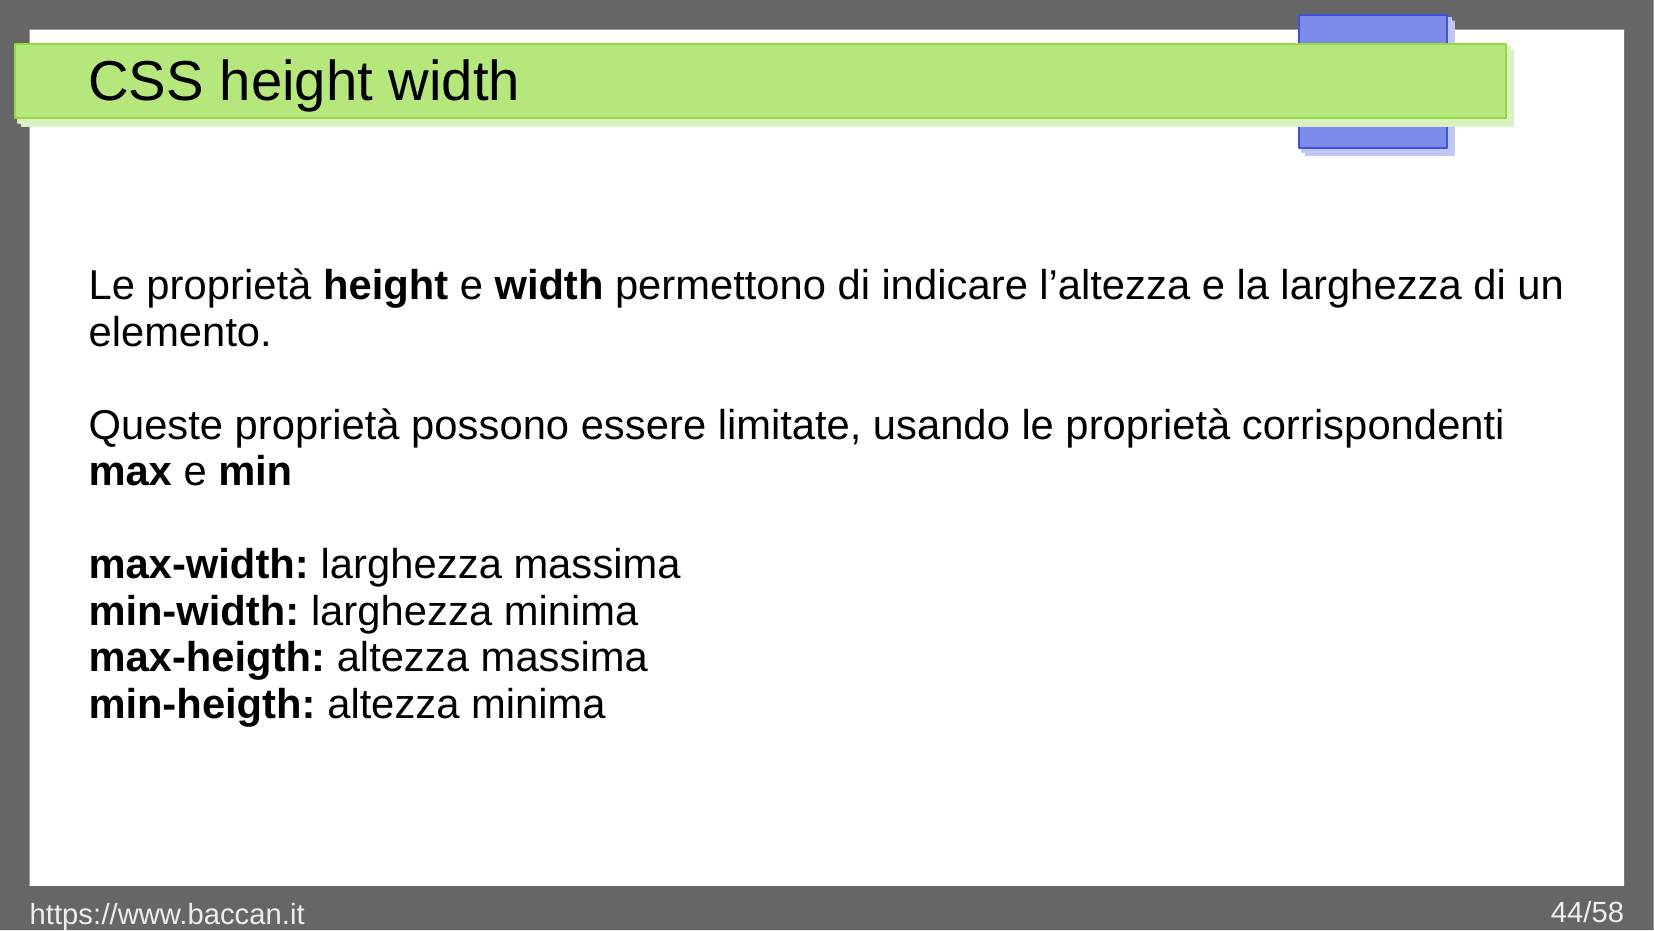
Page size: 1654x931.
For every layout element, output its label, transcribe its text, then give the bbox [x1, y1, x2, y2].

title CSS height width [88, 44, 1506, 119]
text_box Le proprietà height e width permettono di indicare l’altezza e la larghezza di un elemento. Queste proprietà possono essere limitate, usando le proprietà corrispondenti max e min max-width: larghezza massima min-width: larghezza minima max-heigth: altezza massima min-heigth: altezza minima [88, 169, 1565, 820]
